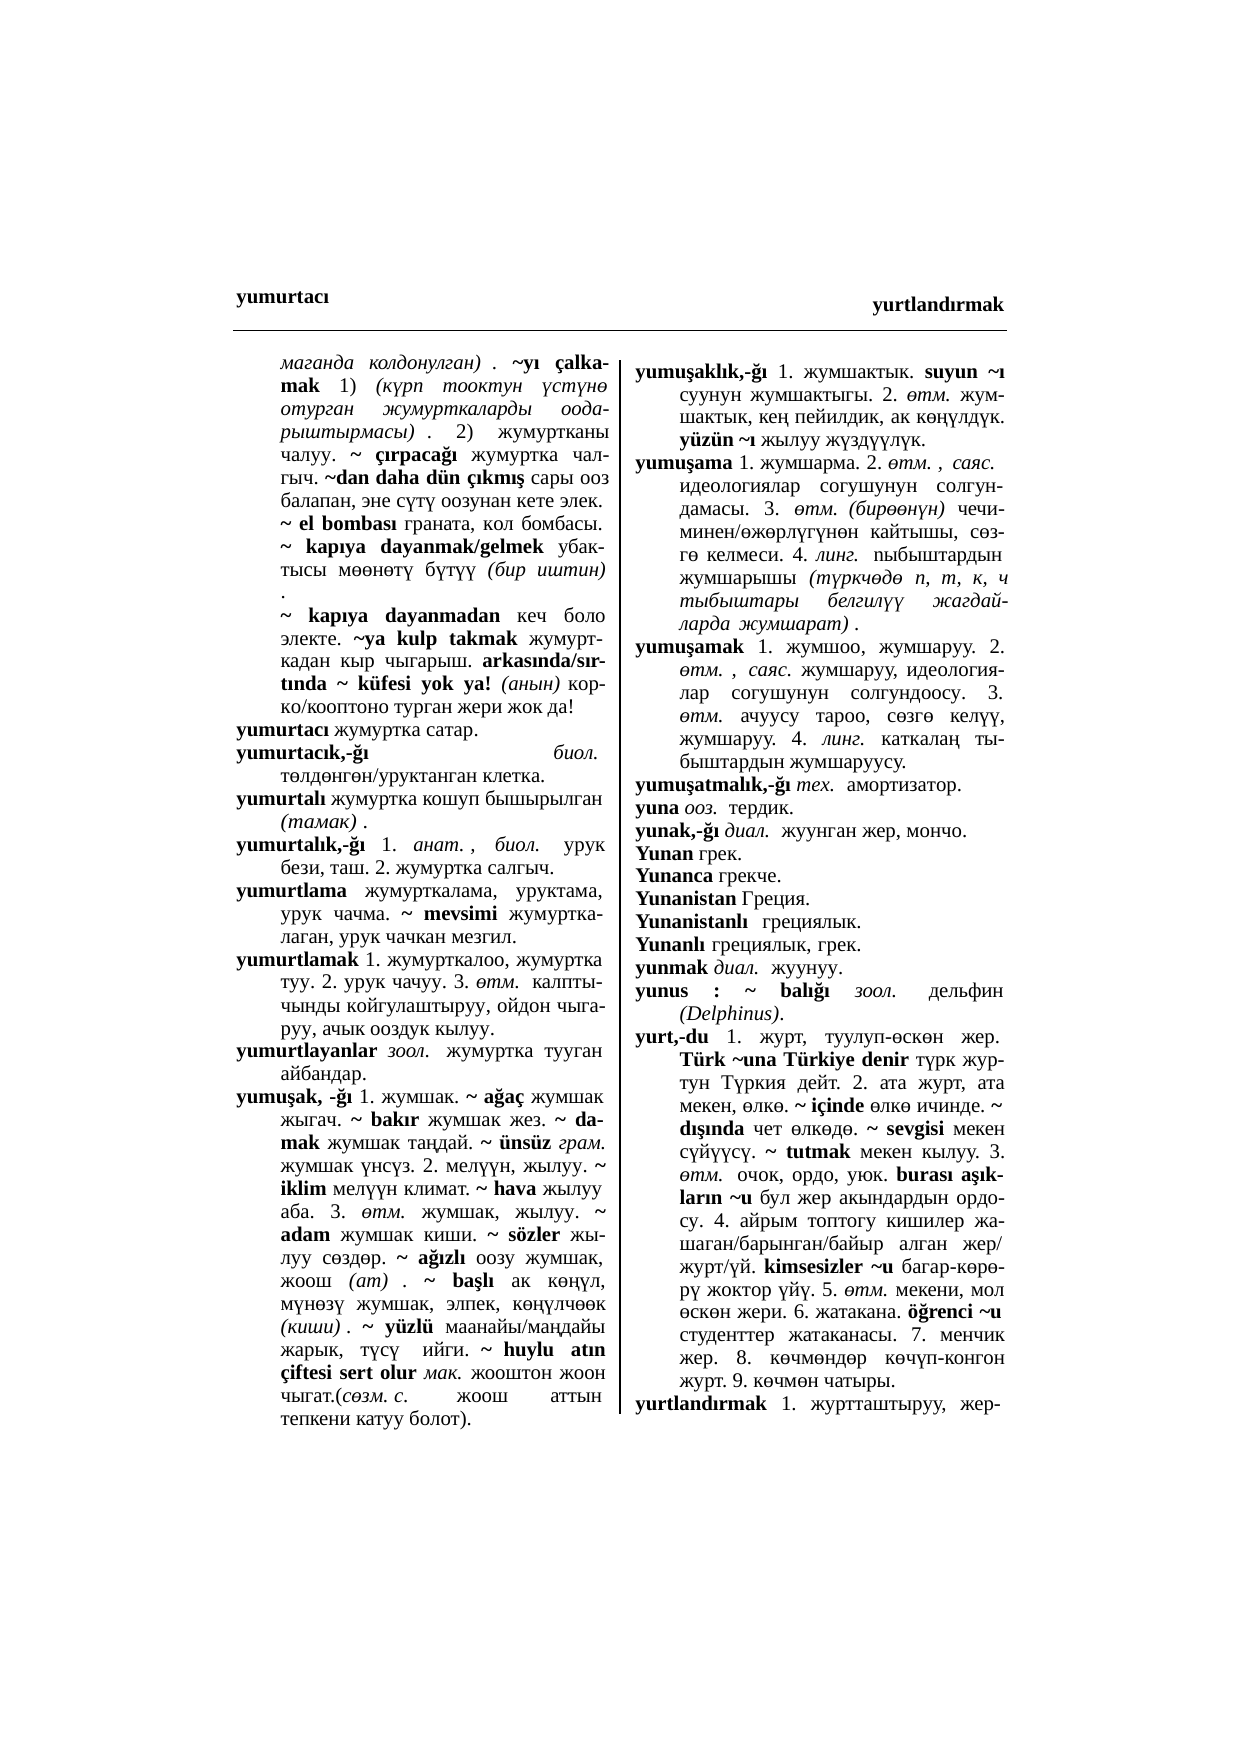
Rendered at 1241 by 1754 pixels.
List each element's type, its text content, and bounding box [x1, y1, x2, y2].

text yurtlandırmak [872, 292, 1065, 316]
text mak жумшак таңдай. ~ ünsüz грам. жумшак үнсүз. 2. мелүүн, жылуу. ~ iklim мелүүн климат. ~ hava жылуу [280, 1131, 606, 1200]
text тепкени катуу болот). [280, 1407, 475, 1429]
text yumurtacık,-ğı биол. [236, 741, 609, 764]
text yurtlandırmak 1. журтташтыруу, жер- [635, 1392, 1056, 1415]
text бези, таш. 2. жумуртка салгыч. [280, 856, 556, 879]
text ~ kapıya dayanmadan кеч боло электе. ~ya kulp takmak жумурт- [280, 604, 606, 649]
text yunak,-ğı диал. жуунган жер, мончо. [635, 819, 1065, 842]
text өтм. ачуусу тароо, сөзгө келүү, жумшаруу. 4. линг. каткалаң ты- быштардын жумшаруусу. [679, 704, 1005, 773]
text yuna ооз. тердик. [635, 796, 1065, 819]
text yumurtlayanlar зоол. жумуртка тууган [236, 1039, 609, 1062]
text ~ el bombası граната, кол бомбасы. [280, 512, 606, 535]
text жарык, түсү ийги. ~ huylu atın çiftesi sert olur мак. жооштон жоон чыгат.(сөзм. с. жоош аттын [280, 1338, 606, 1407]
text журт/үй. kimsesizler ~u багар-көрө- рү жоктор үйү. 5. өтм. мекени, мол өскөн жери. 6. жатакана. öğrenci ~u [679, 1255, 1005, 1323]
text yumurtlama жумурткалама, уруктама, урук чачма. ~ mevsimi жумуртка- [236, 879, 609, 925]
text yurt,-du 1. журт, туулуп-өскөн жер. [635, 1025, 1027, 1048]
text Türk ~una Türkiye denir түрк жур- тун Түркия дейт. 2. ата журт, ата мекен, өлкө. ~ içinde өлкө ичинде. ~ [679, 1048, 1005, 1117]
text жоош (ат) . ~ başlı ак көңүл, мүнөзү жумшак, элпек, көңүлчөөк (киши) . ~ yüzlü маанайы/маңдайы [280, 1269, 606, 1338]
text yumurtalı жумуртка кошуп бышырылган [236, 787, 609, 810]
text ~ kapıya dayanmak/gelmek убак- [280, 535, 606, 558]
text аба. 3. өтм. жумшак, жылуу. ~ adam жумшак киши. ~ sözler жы- луу сөздөр. ~ ağızlı оозу жумшак, [280, 1200, 606, 1269]
text жумшарышы (түркчөдө п, т, к, ч тыбыштары белгилүү жагдай- ларда жумшарат) . [679, 566, 1008, 635]
text yumurtacı [236, 284, 329, 308]
text yumuşak, -ğı 1. жумшак. ~ ağaç жумшак жыгач. ~ bakır жумшак жез. ~ da- [236, 1085, 606, 1131]
text Yunanistanlı грециялык. Yunanlı грециялык, грек. yunmak диал. жуунуу. [635, 911, 861, 979]
text yumurtlаmak 1. жумурткалоо, жумуртка туу. 2. урук чачуу. 3. өтм. калпты- [236, 948, 606, 993]
text маганда колдонулган) . ~yı çalka- mak 1) (күрп тооктун үстүнө отурган жумурткаларды оода- рыштырмасы) . 2) жумуртканы чалуу. ~ çırpacağı жумуртка чал- гыч. ~dan daha dün çıkmış сары ооз балапан, эне сүтү оозунан кете элек. [280, 350, 609, 512]
text yumurtacı жумуртка сатар. [236, 718, 609, 741]
text dışında чет өлкөдө. ~ sevgisi мекен сүйүүсү. ~ tutmak мекен кылуу. 3. өтм. очок, ордо, уюк. burası aşık- [679, 1117, 1005, 1186]
text төлдөнгөн/уруктанган клетка. [280, 764, 547, 787]
text айбандар. [280, 1062, 368, 1085]
text yumuşaklık,-ğı 1. жумшактык. suyun ~ı суунун жумшактыгы. 2. өтм. жум- шактык, кең пейилдик, ак көңүлдүк. yüzün ~ı жылуу жүздүүлүк. [635, 359, 1005, 451]
text (тамак) . [280, 810, 368, 833]
text идеологиялар согушунун солгун- [679, 474, 1004, 497]
text Yunan грек. Yunanca грекче. Yunanistan Греция. [635, 842, 821, 910]
text кадан кыр чыгарыш. arkasında/sır- tında ~ küfesi yok ya! (анын) кор- ко/кооптоно турган жери жок да! [280, 649, 606, 718]
text студенттер жатаканасы. 7. менчик жер. 8. көчмөндөр көчүп-конгон журт. 9. көчмөн чатыры. [679, 1323, 1005, 1392]
text yunus : ~ balığı зоол. дельфин [635, 979, 1065, 1002]
text чынды койгулаштыруу, ойдон чыга- руу, ачык ооздук кылуу. [280, 994, 606, 1039]
text yumuşamak 1. жумшоо, жумшаруу. 2. өтм. , саяс. жумшаруу, идеология- лар согушунун солгундоосу. 3. [635, 635, 1005, 704]
text yumurtalık,-ğı 1. анат. , биол. урук [236, 833, 609, 856]
text yumuşatmalık,-ğı тех. амортизатор. [635, 773, 1065, 796]
text yumuşama 1. жумшарма. 2. өтм. , саяс. [635, 451, 1049, 474]
text лаган, урук чачкан мезгил. [280, 925, 518, 948]
text дамасы. 3. өтм. (бирөөнүн) чечи- минен/өжөрлүгүнөн кайтышы, сөз- гө келмеси. 4. линг. nыбыштардын [679, 497, 1005, 566]
text (Delphinus). [679, 1002, 784, 1025]
text тысы мөөнөтү бүтүү (бир иштин) . [280, 558, 606, 604]
text ların ~u бул жер акындардын ордо- су. 4. айрым топтогу кишилер жа- шаган/барынган/байыр алган жер/ [679, 1186, 1005, 1254]
